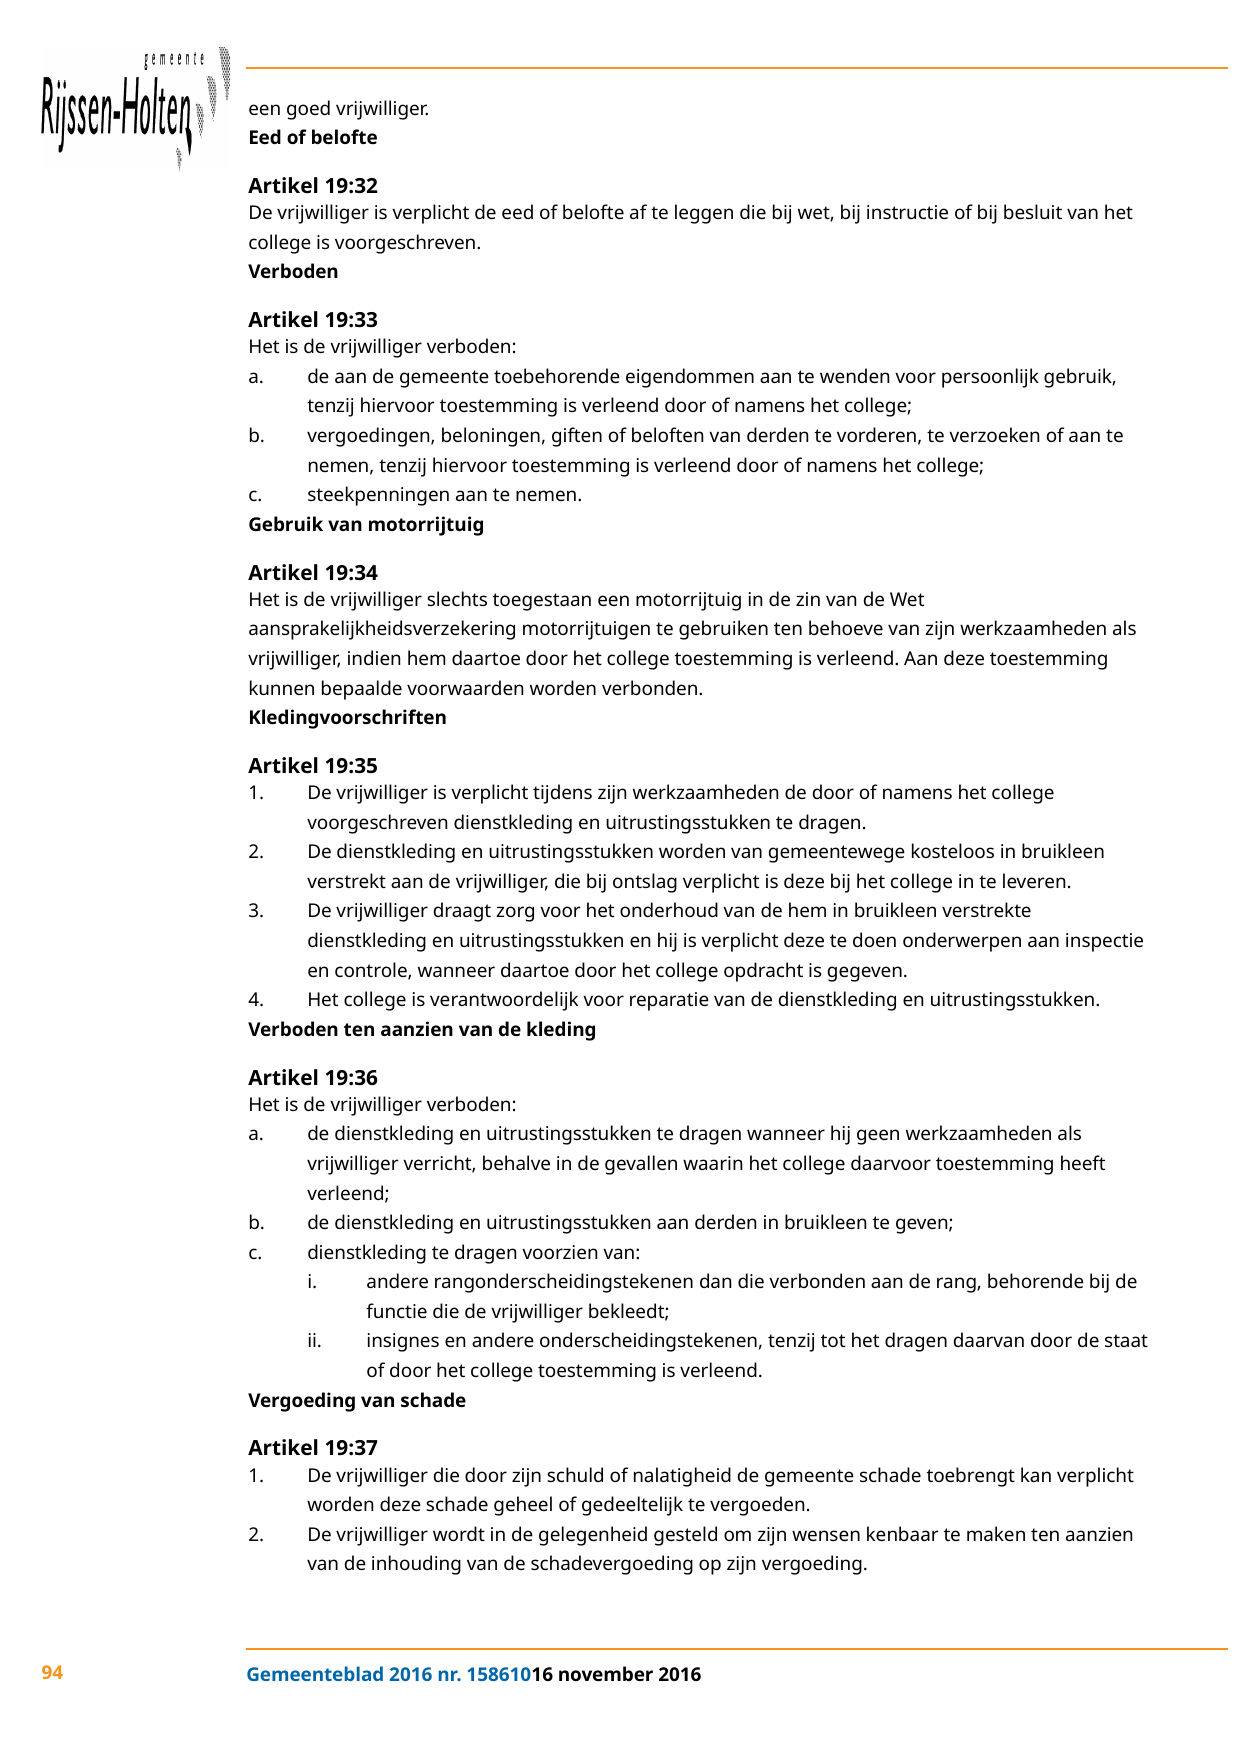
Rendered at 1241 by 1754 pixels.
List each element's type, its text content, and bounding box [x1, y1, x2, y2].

text Artikel 19:34 [248, 558, 1152, 586]
text Het is de vrijwilliger slechts toegestaan een motorrijtuig in de zin van de Wet aansprakelijkheidsverzekering motorrijtuigen te gebruiken ten behoeve van zijn werkzaamheden als vrijwilliger, indien hem daartoe door het college toestemming is verleend. Aan deze toestemming kunnen bepaalde voorwaarden worden verbonden. [248, 586, 1152, 701]
text De vrijwilliger is verplicht de eed of belofte af te leggen die bij wet, bij instructie of bij besluit van het college is voorgeschreven. [248, 199, 1152, 255]
text Artikel 19:33 [248, 305, 1152, 333]
text Artikel 19:37 [248, 1433, 1152, 1462]
text Gebruik van motorrijtuig [248, 511, 1152, 537]
list steekpenningen aan te nemen. [248, 481, 1152, 507]
text Vergoeding van schade [248, 1387, 1152, 1413]
list de aan de gemeente toebehorende eigendommen aan te wenden voor persoonlijk gebruik, tenzij hiervoor toestemming is verleend door of namens het college; [248, 363, 1152, 418]
text Artikel 19:35 [248, 751, 1152, 779]
list vergoedingen, beloningen, giften of beloften van derden te vorderen, te verzoeken of aan te nemen, tenzij hiervoor toestemming is verleend door of namens het college; [248, 422, 1152, 478]
list insignes en andere onderscheidingstekenen, tenzij tot het dragen daarvan door de staat of door het college toestemming is verleend. [307, 1328, 1152, 1383]
list de dienstkleding en uitrustingsstukken aan derden in bruikleen te geven; [248, 1209, 1152, 1235]
list Het college is verantwoordelijk voor reparatie van de dienstkleding en uitrustingsstukken. [248, 986, 1152, 1012]
list De vrijwilliger wordt in de gelegenheid gesteld om zijn wensen kenbaar te maken ten aanzien van de inhouding van de schadevergoeding op zijn vergoeding. [248, 1521, 1152, 1576]
list De vrijwilliger die door zijn schuld of nalatigheid de gemeente schade toebrengt kan verplicht worden deze schade geheel of gedeeltelijk te vergoeden. [248, 1462, 1152, 1517]
text Eed of belofte [248, 124, 1152, 150]
list dienstkleding te dragen voorzien van: [248, 1239, 1152, 1265]
list de dienstkleding en uitrustingsstukken te dragen wanneer hij geen werkzaamheden als vrijwilliger verricht, behalve in de gevallen waarin het college daarvoor toestemming heeft verleend; [248, 1121, 1152, 1206]
list De vrijwilliger is verplicht tijdens zijn werkzaamheden de door of namens het college voorgeschreven dienstkleding en uitrustingsstukken te dragen. [248, 779, 1152, 835]
text Kledingvoorschriften [248, 704, 1152, 730]
text Verboden ten aanzien van de kleding [248, 1016, 1152, 1042]
text Artikel 19:36 [248, 1063, 1152, 1091]
text Artikel 19:32 [248, 171, 1152, 199]
text een goed vrijwilliger. [248, 95, 1152, 121]
list andere rangonderscheidingstekenen dan die verbonden aan de rang, behorende bij de functie die de vrijwilliger bekleedt; [307, 1268, 1152, 1324]
text Het is de vrijwilliger verboden: [248, 1091, 1152, 1117]
list De dienstkleding en uitrustingsstukken worden van gemeentewege kosteloos in bruikleen verstrekt aan de vrijwilliger, die bij ontslag verplicht is deze bij het college in te leveren. [248, 838, 1152, 894]
text Verboden [248, 258, 1152, 284]
list De vrijwilliger draagt zorg voor het onderhoud van de hem in bruikleen verstrekte dienstkleding en uitrustingsstukken en hij is verplicht deze te doen onderwerpen aan inspectie en controle, wanneer daartoe door het college opdracht is gegeven. [248, 898, 1152, 983]
picture [41, 47, 231, 172]
text Het is de vrijwilliger verboden: [248, 333, 1152, 359]
